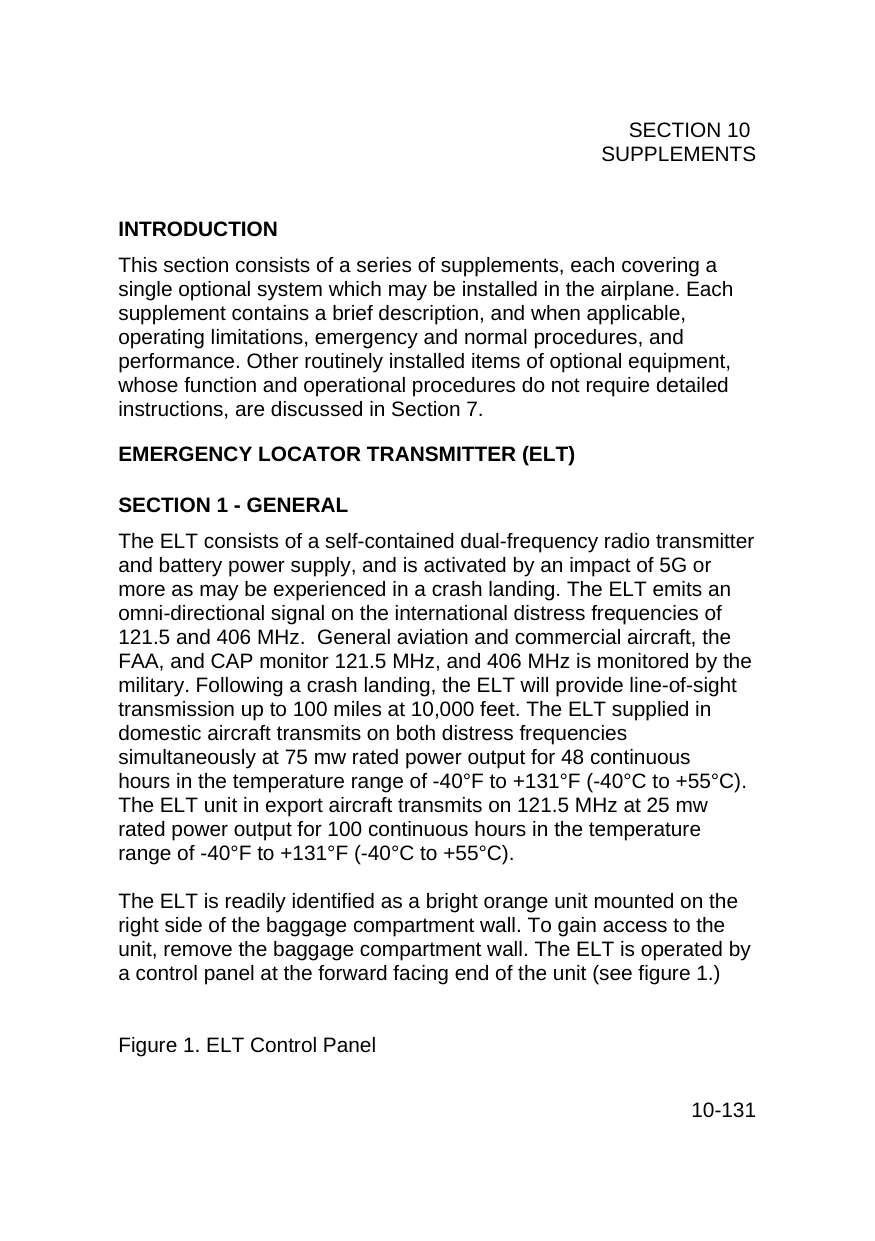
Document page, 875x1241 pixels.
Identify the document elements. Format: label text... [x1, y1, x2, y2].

text The ELT consists of a self-contained dual-frequency radio transmitter and battery power supply, and is activated by an impact of 5G or more as may be experienced in a crash landing. The ELT emits an omni-directional signal on the international distress frequencies of 121.5 and 406 MHz. General aviation and commercial aircraft, the FAA, and CAP monitor 121.5 MHz, and 406 MHz is monitored by the military. Following a crash landing, the ELT will provide line-of-sight transmission up to 100 miles at 10,000 feet. The ELT supplied in domestic aircraft transmits on both distress frequencies simultaneously at 75 mw rated power output for 48 continuous [118, 529, 756, 769]
subtitle INTRODUCTION [118, 217, 756, 241]
text a control panel at the forward facing end of the unit (see figure 1.) [118, 961, 756, 984]
subtitle SECTION 1 - GENERAL [118, 493, 756, 517]
subtitle EMERGENCY LOCATOR TRANSMITTER (ELT) [118, 442, 756, 466]
text The ELT is readily identified as a bright orange unit mounted on the right side of the baggage compartment wall. To gain access to the unit, remove the baggage compartment wall. The ELT is operated by [118, 889, 756, 961]
text This section consists of a series of supplements, each covering a single optional system which may be installed in the airplane. Each supplement contains a brief description, and when applicable, operating limitations, emergency and normal procedures, and performance. Other routinely installed items of optional equipment, whose function and operational procedures do not require detailed instructions, are discussed in Section 7. [118, 253, 756, 421]
text range of -40°F to +131°F (-40°C to +55°C). [118, 841, 756, 865]
text hours in the temperature range of -40°F to +131°F (-40°C to +55°C). The ELT unit in export aircraft transmits on 121.5 MHz at 25 mw rated power output for 100 continuous hours in the temperature [118, 769, 756, 841]
text Figure 1. ELT Control Panel [118, 1032, 756, 1056]
